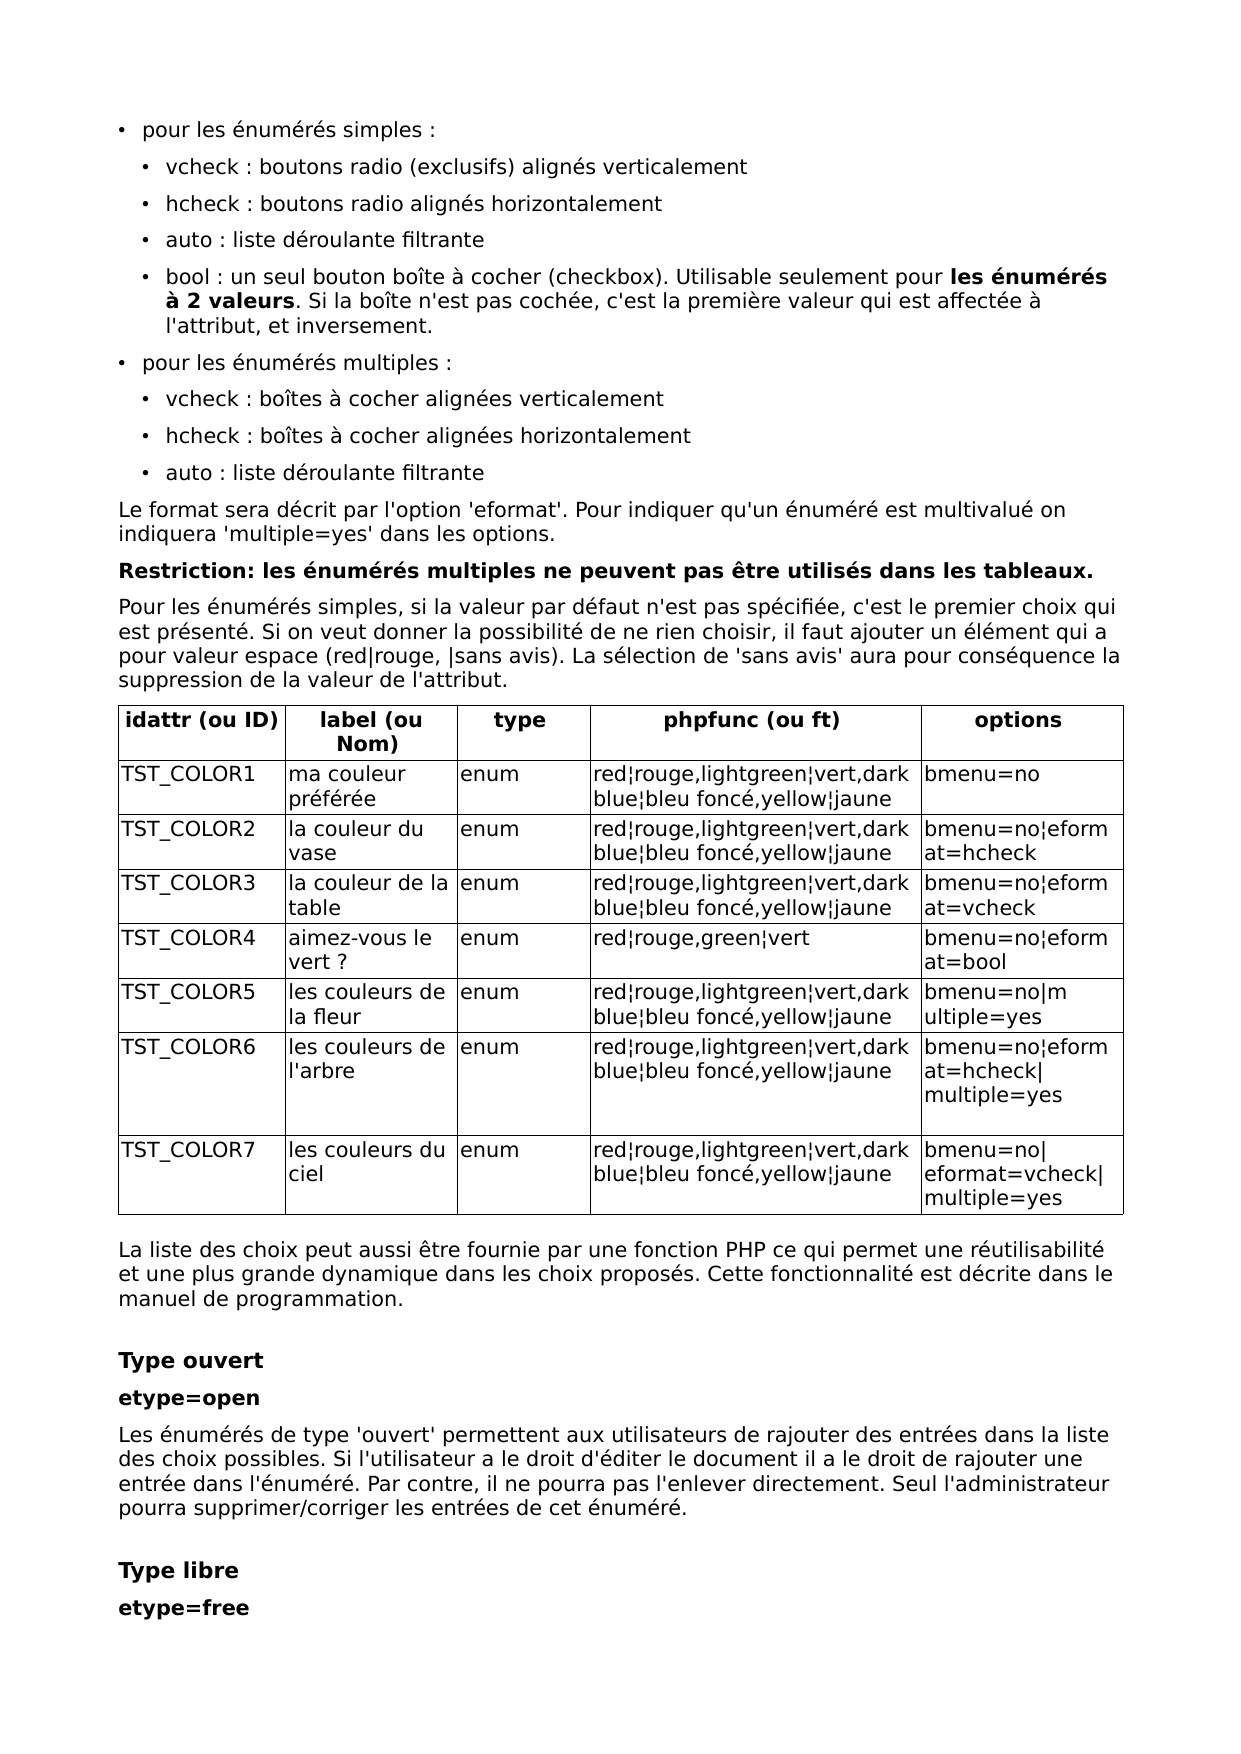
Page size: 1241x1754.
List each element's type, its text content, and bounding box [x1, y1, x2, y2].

table_cell enum [458, 924, 590, 977]
table_header type [458, 706, 590, 759]
table_cell enum [458, 761, 590, 814]
text Les énumérés de type 'ouvert' permettent aux utilisateurs de rajouter des entrées dans la liste des choix possibles. Si l'utilisateur a le droit d'éditer le document il a le droit de rajouter une entrée dans l'énuméré. Par contre, il ne pourra pas l'enlever directement. Seul l'administrateur pourra supprimer/corriger les entrées de cet énuméré. [118, 1423, 1122, 1520]
table_cell enum [458, 870, 590, 923]
text La liste des choix peut aussi être fournie par une fonction PHP ce qui permet une réutilisabilité et une plus grande dynamique dans les choix proposés. Cette fonctionnalité est décrite dans le manuel de programmation. [118, 1215, 1122, 1311]
list vcheck : boutons radio (exclusifs) alignés verticalement [142, 155, 1122, 179]
table_cell red¦rouge,lightgreen¦vert,darkblue¦bleu foncé,yellow¦jaune [591, 815, 921, 868]
list auto : liste déroulante filtrante [142, 228, 1122, 253]
table_cell enum [458, 979, 590, 1032]
table_cell bmenu=no|m ultiple=yes [922, 979, 1123, 1032]
table_cell les couleurs de l'arbre [286, 1033, 457, 1135]
table_header idattr (ou ID) [119, 706, 285, 759]
list pour les énumérés simples : [118, 118, 1122, 142]
table_cell les couleurs du ciel [286, 1136, 457, 1214]
table_header label (ou Nom) [286, 706, 457, 759]
table_cell aimez-vous le vert ? [286, 924, 457, 977]
table_cell la couleur du vase [286, 815, 457, 868]
table_cell la couleur de la table [286, 870, 457, 923]
text Restriction: les énumérés multiples ne peuvent pas être utilisés dans les tableaux. [118, 559, 1122, 583]
table_cell bmenu=no¦eformat=vcheck [922, 870, 1123, 923]
table_cell bmenu=no| eformat=vcheck|multiple=yes [922, 1136, 1123, 1214]
list bool : un seul bouton boîte à cocher (checkbox). Utilisable seulement pour les énumérés à 2 valeurs. Si la boîte n'est pas cochée, c'est la première valeur qui est affectée à l'attribut, et inversement. [142, 265, 1122, 338]
table_cell bmenu=no¦eformat=hcheck [922, 815, 1123, 868]
table_header options [922, 706, 1123, 759]
table_cell TST_COLOR4 [119, 924, 285, 977]
subtitle Type libre [118, 1558, 1122, 1583]
table_cell TST_COLOR5 [119, 979, 285, 1032]
table_header phpfunc (ou ft) [591, 706, 921, 759]
table_cell red¦rouge,lightgreen¦vert,darkblue¦bleu foncé,yellow¦jaune [591, 979, 921, 1032]
text Pour les énumérés simples, si la valeur par défaut n'est pas spécifiée, c'est le premier choix qui est présenté. Si on veut donner la possibilité de ne rien choisir, il faut ajouter un élément qui a pour valeur espace (red|rouge, |sans avis). La sélection de 'sans avis' aura pour conséquence la suppression de la valeur de l'attribut. [118, 595, 1122, 692]
table_cell les couleurs de la fleur [286, 979, 457, 1032]
table_cell red¦rouge,lightgreen¦vert,darkblue¦bleu foncé,yellow¦jaune [591, 1136, 921, 1214]
table_cell TST_COLOR7 [119, 1136, 285, 1214]
table_cell enum [458, 815, 590, 868]
table_cell TST_COLOR6 [119, 1033, 285, 1135]
list vcheck : boîtes à cocher alignées verticalement [142, 387, 1122, 412]
subtitle Type ouvert [118, 1348, 1122, 1374]
table_cell bmenu=no¦eformat=bool [922, 924, 1123, 977]
table_cell TST_COLOR3 [119, 870, 285, 923]
list hcheck : boîtes à cocher alignées horizontalement [142, 424, 1122, 448]
table_cell TST_COLOR2 [119, 815, 285, 868]
table_cell TST_COLOR1 [119, 761, 285, 814]
table_cell bmenu=no¦eformat=hcheck|multiple=yes [922, 1033, 1123, 1135]
table_cell red¦rouge,green¦vert [591, 924, 921, 977]
list pour les énumérés multiples : [118, 351, 1122, 375]
table_cell enum [458, 1136, 590, 1214]
table_cell red¦rouge,lightgreen¦vert,darkblue¦bleu foncé,yellow¦jaune [591, 761, 921, 814]
table_cell ma couleur préférée [286, 761, 457, 814]
list hcheck : boutons radio alignés horizontalement [142, 192, 1122, 216]
text Le format sera décrit par l'option 'eformat'. Pour indiquer qu'un énuméré est multivalué on indiquera 'multiple=yes' dans les options. [118, 498, 1122, 546]
list auto : liste déroulante filtrante [142, 461, 1122, 485]
table_cell red¦rouge,lightgreen¦vert,darkblue¦bleu foncé,yellow¦jaune [591, 870, 921, 923]
table_cell enum [458, 1033, 590, 1135]
table_cell red¦rouge,lightgreen¦vert,darkblue¦bleu foncé,yellow¦jaune [591, 1033, 921, 1135]
text etype=free [118, 1596, 1122, 1620]
text etype=open [118, 1386, 1122, 1411]
table_cell bmenu=no [922, 761, 1123, 814]
